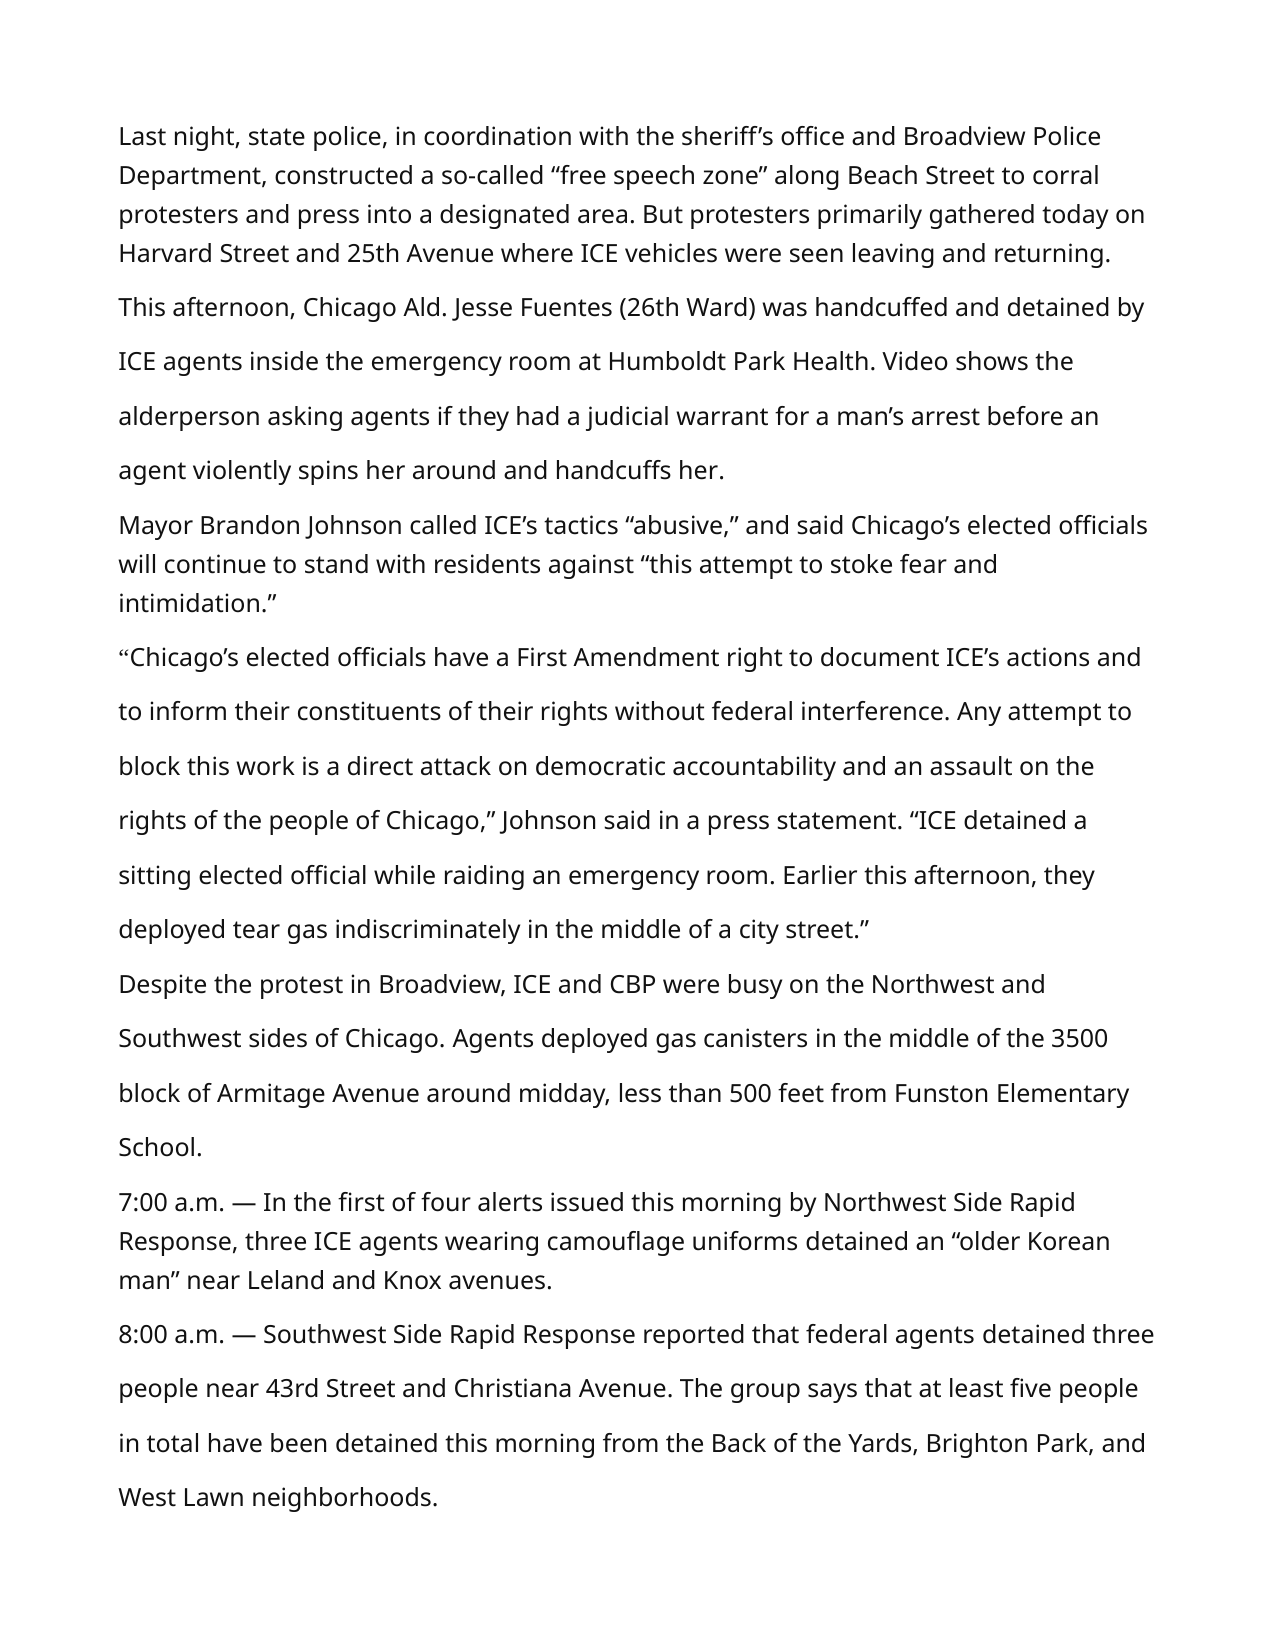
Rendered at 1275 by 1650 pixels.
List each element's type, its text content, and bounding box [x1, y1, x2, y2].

text 7:00 a.m. — In the first of four alerts issued this morning by Northwest Side Rapid Response, three ICE agents wearing camouflage uniforms detained an “older Korean man” near Leland and Knox avenues. [118, 1184, 1157, 1297]
text This afternoon, Chicago Ald. Jesse Fuentes (26th Ward) was handcuffed and detained by ICE agents inside the emergency room at Humboldt Park Health. Video shows the alderperson asking agents if they had a judicial warrant for a man’s arrest before an agent violently spins her around and handcuffs her. [118, 289, 1157, 487]
text 8:00 a.m. — Southwest Side Rapid Response reported that federal agents detained three people near 43rd Street and Christiana Avenue. The group says that at least five people in total have been detained this morning from the Back of the Yards, Brighton Park, and West Lawn neighborhoods. [118, 1316, 1157, 1514]
text “Chicago’s elected officials have a First Amendment right to document ICE’s actions and to inform their constituents of their rights without federal interference. Any attempt to block this work is a direct attack on democratic accountability and an assault on the rights of the people of Chicago,” Johnson said in a press statement. “ICE detained a sitting elected official while raiding an emergency room. Earlier this afternoon, they deployed tear gas indiscriminately in the middle of a city street.” [118, 639, 1157, 946]
text Mayor Brandon Johnson called ICE’s tactics “abusive,” and said Chicago’s elected officials will continue to stand with residents against “this attempt to stoke fear and intimidation.” [118, 507, 1157, 620]
text Despite the protest in Broadview, ICE and CBP were busy on the Northwest and Southwest sides of Chicago. Agents deployed gas canisters in the middle of the 3500 block of Armitage Avenue around midday, less than 500 feet from Funston Elementary School. [118, 966, 1157, 1164]
text Last night, state police, in coordination with the sheriff’s office and Broadview Police Department, constructed a so-called “free speech zone” along Beach Street to corral protesters and press into a designated area. But protesters primarily gathered today on Harvard Street and 25th Avenue where ICE vehicles were seen leaving and returning. [118, 118, 1157, 270]
